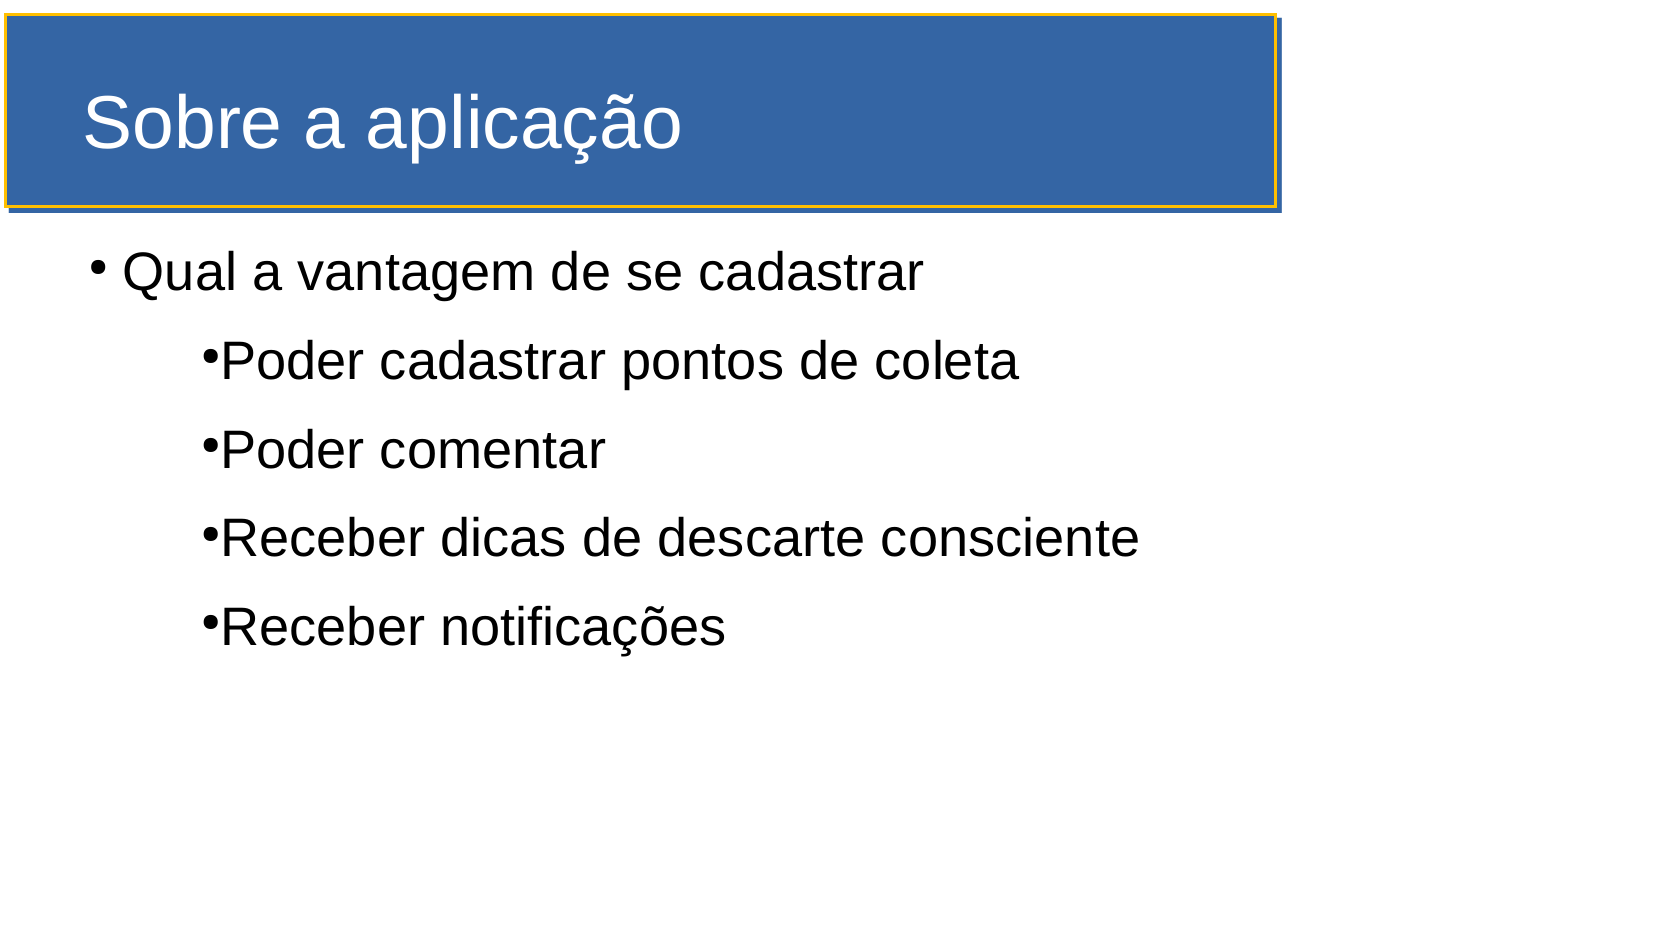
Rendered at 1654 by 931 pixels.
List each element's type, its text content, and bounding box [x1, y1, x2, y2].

list Qual a vantagem de se cadastrar Poder cadastrar pontos de coleta Poder comentar Receber dicas de descarte consciente Receber notificações [88, 236, 1565, 916]
title Sobre a aplicação [82, 44, 1235, 192]
